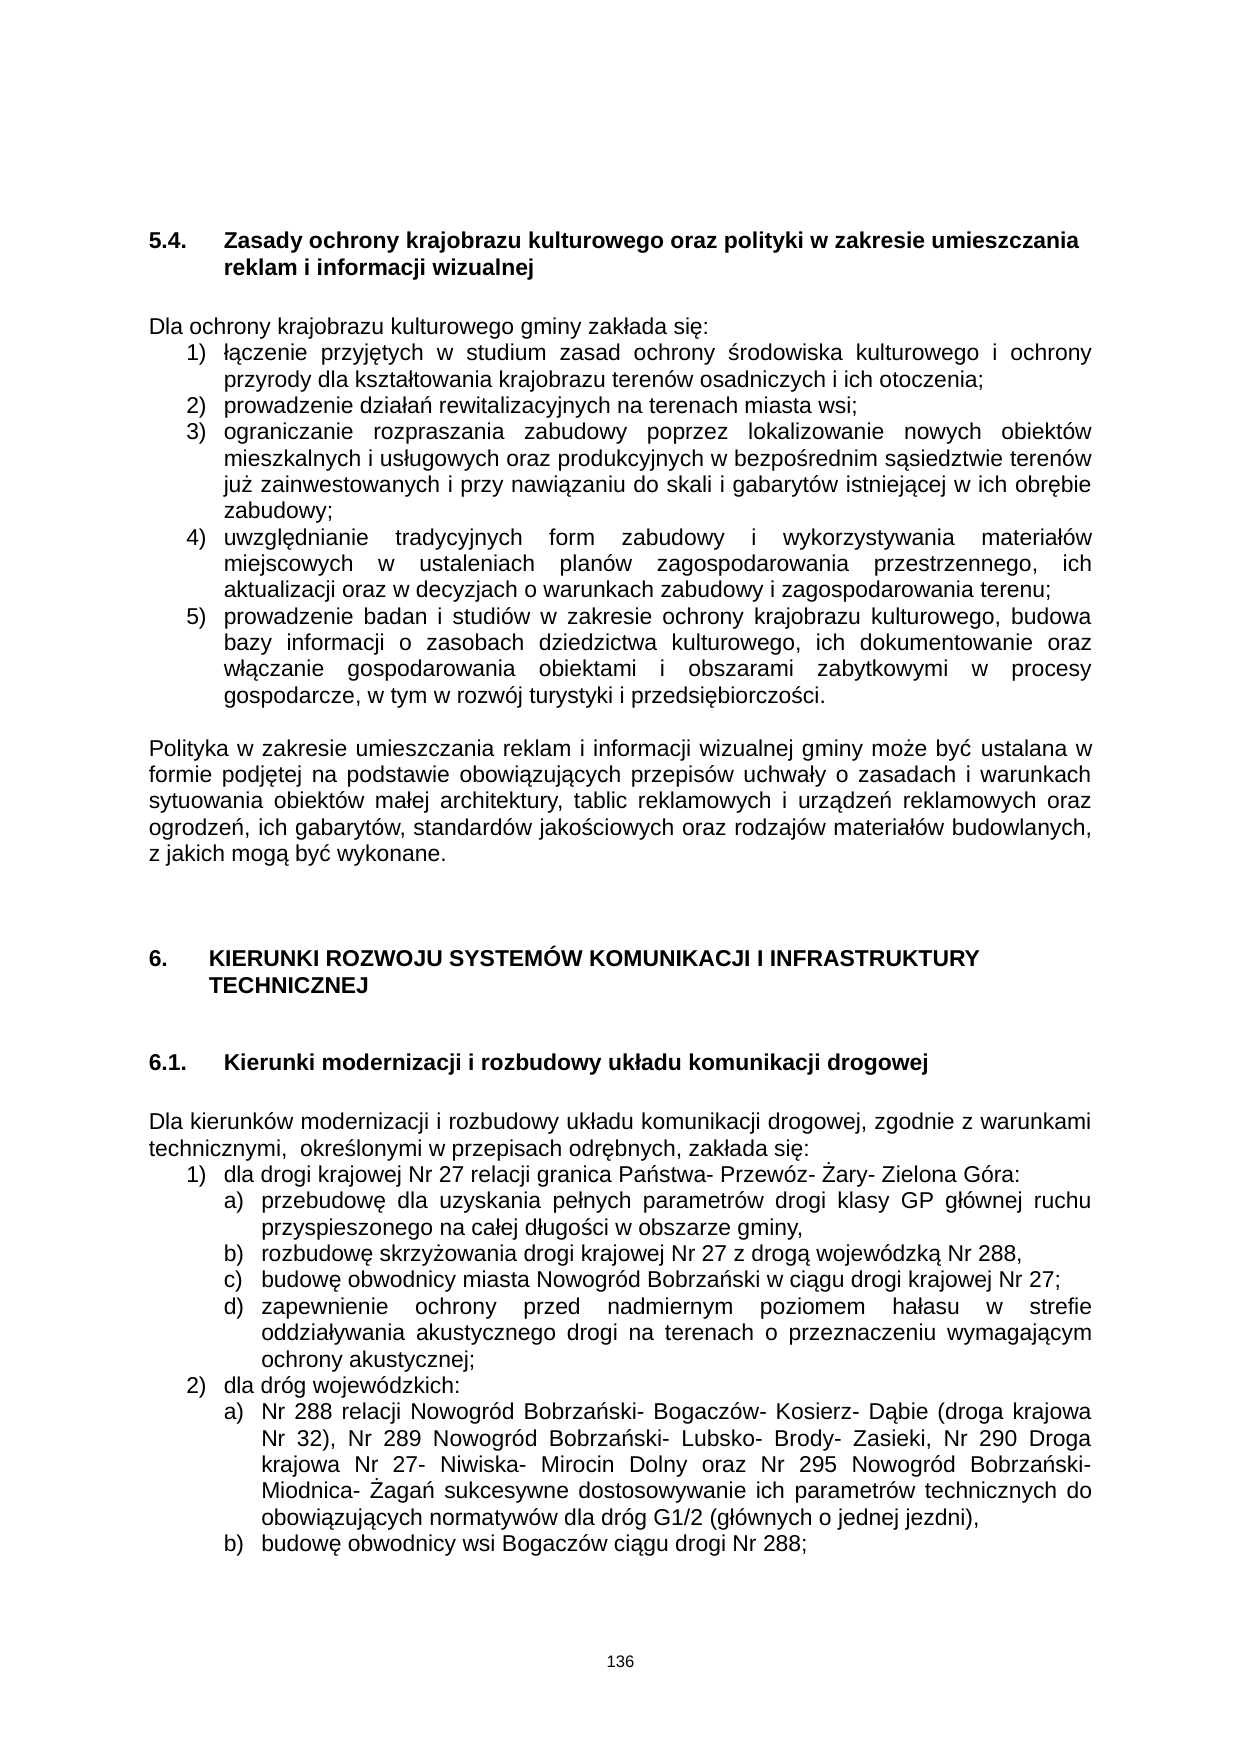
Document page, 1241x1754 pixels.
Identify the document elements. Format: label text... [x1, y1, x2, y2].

list budowę obwodnicy wsi Bogaczów ciągu drogi Nr 288; [223, 1530, 1092, 1556]
subtitle 6. KIERUNKI ROZWOJU SYSTEMÓW KOMUNIKACJI I INFRASTRUKTURY TECHNICZNEJ [148, 945, 1092, 998]
subtitle 5.4. Zasady ochrony krajobrazu kulturowego oraz polityki w zakresie umieszczania reklam i informacji wizualnej [148, 227, 1092, 280]
list prowadzenie działań rewitalizacyjnych na terenach miasta wsi; [186, 392, 1092, 418]
list rozbudowę skrzyżowania drogi krajowej Nr 27 z drogą wojewódzką Nr 288, [223, 1240, 1092, 1266]
list ograniczanie rozpraszania zabudowy poprzez lokalizowanie nowych obiektów mieszkalnych i usługowych oraz produkcyjnych w bezpośrednim sąsiedztwie terenów już zainwestowanych i przy nawiązaniu do skali i gabarytów istniejącej w ich obrębie zabudowy; [186, 418, 1092, 524]
subtitle 6.1. Kierunki modernizacji i rozbudowy układu komunikacji drogowej [148, 1049, 1092, 1076]
list budowę obwodnicy miasta Nowogród Bobrzański w ciągu drogi krajowej Nr 27; [223, 1266, 1092, 1293]
list dla dróg wojewódzkich: [186, 1372, 1092, 1398]
list prowadzenie badan i studiów w zakresie ochrony krajobrazu kulturowego, budowa bazy informacji o zasobach dziedzictwa kulturowego, ich dokumentowanie oraz włączanie gospodarowania obiektami i obszarami zabytkowymi w procesy gospodarcze, w tym w rozwój turystyki i przedsiębiorczości. [186, 603, 1092, 708]
list przebudowę dla uzyskania pełnych parametrów drogi klasy GP głównej ruchu przyspieszonego na całej długości w obszarze gminy, [223, 1187, 1092, 1240]
text Dla ochrony krajobrazu kulturowego gminy zakłada się: [148, 313, 1092, 339]
list łączenie przyjętych w studium zasad ochrony środowiska kulturowego i ochrony przyrody dla kształtowania krajobrazu terenów osadniczych i ich otoczenia; [186, 339, 1092, 392]
list Nr 288 relacji Nowogród Bobrzański- Bogaczów- Kosierz- Dąbie (droga krajowa Nr 32), Nr 289 Nowogród Bobrzański- Lubsko- Brody- Zasieki, Nr 290 Droga krajowa Nr 27- Niwiska- Mirocin Dolny oraz Nr 295 Nowogród Bobrzański- Miodnica- Żagań sukcesywne dostosowywanie ich parametrów technicznych do obowiązujących normatywów dla dróg G1/2 (głównych o jednej jezdni), [223, 1398, 1092, 1530]
text Dla kierunków modernizacji i rozbudowy układu komunikacji drogowej, zgodnie z warunkami technicznymi, określonymi w przepisach odrębnych, zakłada się: [148, 1108, 1092, 1161]
list zapewnienie ochrony przed nadmiernym poziomem hałasu w strefie oddziaływania akustycznego drogi na terenach o przeznaczeniu wymagającym ochrony akustycznej; [223, 1293, 1092, 1372]
list uwzględnianie tradycyjnych form zabudowy i wykorzystywania materiałów miejscowych w ustaleniach planów zagospodarowania przestrzennego, ich aktualizacji oraz w decyzjach o warunkach zabudowy i zagospodarowania terenu; [186, 524, 1092, 603]
text Polityka w zakresie umieszczania reklam i informacji wizualnej gminy może być ustalana w formie podjętej na podstawie obowiązujących przepisów uchwały o zasadach i warunkach sytuowania obiektów małej architektury, tablic reklamowych i urządzeń reklamowych oraz ogrodzeń, ich gabarytów, standardów jakościowych oraz rodzajów materiałów budowlanych, z jakich mogą być wykonane. [148, 734, 1092, 866]
list dla drogi krajowej Nr 27 relacji granica Państwa- Przewóz- Żary- Zielona Góra: [186, 1161, 1092, 1187]
